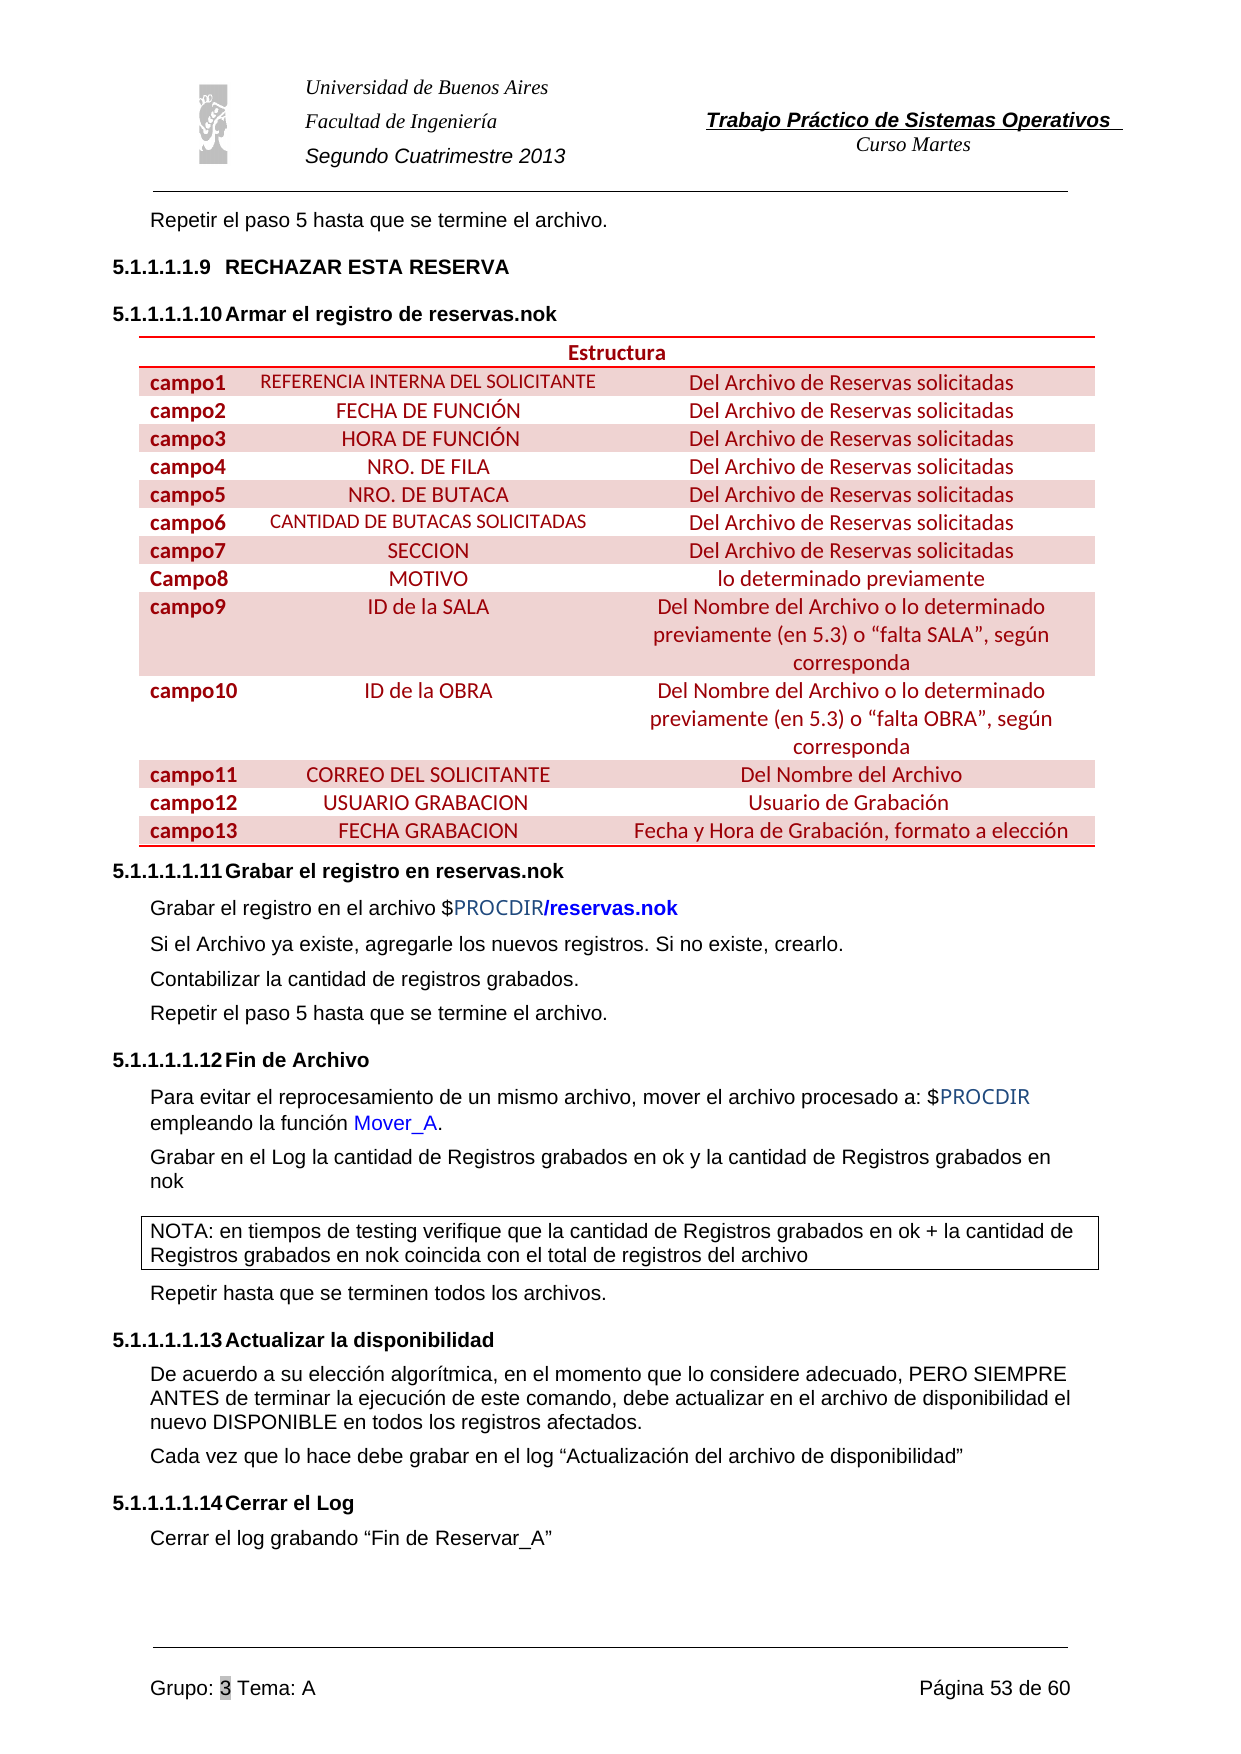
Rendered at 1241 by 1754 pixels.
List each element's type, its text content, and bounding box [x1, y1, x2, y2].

text De acuerdo a su elección algorítmica, en el momento que lo considere adecuado, PERO SIEMPRE ANTES de terminar la ejecución de este comando, debe actualizar en el archivo de disponibilidad el nuevo DISPONIBLE en todos los registros afectados. [150, 1362, 1090, 1434]
table_cell FECHA GRABACION [249, 816, 608, 844]
table_cell ID de la OBRA [249, 676, 608, 760]
text Contabilizar la cantidad de registros grabados. [150, 967, 1090, 991]
list Actualizar la disponibilidad [112, 1327, 1090, 1351]
table_cell Del Archivo de Reservas solicitadas [608, 480, 1095, 508]
table_cell NRO. DE BUTACA [249, 480, 608, 508]
table_cell Del Archivo de Reservas solicitadas [608, 368, 1095, 396]
table_cell Del Nombre del Archivo o lo determinado previamente (en 5.3) o “falta SALA”, según corresponda [608, 592, 1095, 676]
table_cell Del Archivo de Reservas solicitadas [608, 396, 1095, 424]
table_cell Campo8 [139, 564, 249, 592]
text Repetir el paso 5 hasta que se termine el archivo. [150, 1001, 1090, 1025]
table_cell NRO. DE FILA [249, 452, 608, 480]
table_cell Del Archivo de Reservas solicitadas [608, 536, 1095, 564]
table_cell Fecha y Hora de Grabación, formato a elección [608, 816, 1095, 844]
table_cell campo2 [139, 396, 249, 424]
table_cell lo determinado previamente [608, 564, 1095, 592]
table_cell ID de la SALA [249, 592, 608, 676]
list Fin de Archivo [112, 1048, 1090, 1072]
table_cell campo1 [139, 368, 249, 396]
list RECHAZAR ESTA RESERVA [112, 255, 1090, 279]
table_cell USUARIO GRABACION [249, 789, 608, 816]
list Cerrar el Log [112, 1491, 1090, 1515]
text Cerrar el log grabando “Fin de Reservar_A” [150, 1525, 1090, 1549]
text Cada vez que lo hace debe grabar en el log “Actualización del archivo de disponibilidad” [150, 1444, 1090, 1468]
table_cell FECHA DE FUNCIÓN [249, 396, 608, 424]
table_cell SECCION [249, 536, 608, 564]
text Repetir el paso 5 hasta que se termine el archivo. [150, 208, 1090, 232]
table_cell campo9 [139, 592, 249, 676]
table_cell Del Nombre del Archivo [608, 760, 1095, 788]
picture [198, 82, 231, 166]
table_cell REFERENCIA INTERNA DEL SOLICITANTE [249, 368, 608, 396]
text NOTA: en tiempos de testing verifique que la cantidad de Registros grabados en ok + la cantidad de Registros grabados en nok coincida con el total de registros del archivo [142, 1217, 1098, 1269]
table_cell campo10 [139, 676, 249, 760]
table_cell Del Archivo de Reservas solicitadas [608, 508, 1095, 536]
table_cell CORREO DEL SOLICITANTE [249, 760, 608, 788]
text Grabar en el Log la cantidad de Registros grabados en ok y la cantidad de Registros grabados en nok [150, 1145, 1090, 1193]
table_cell campo3 [139, 424, 249, 452]
table_header Estructura [139, 338, 1095, 366]
table_cell MOTIVO [249, 564, 608, 592]
list Armar el registro de reservas.nok [112, 302, 1090, 326]
text Para evitar el reprocesamiento de un mismo archivo, mover el archivo procesado a: $PROCDIR empleando la función Mover_A. [150, 1082, 1090, 1135]
table_cell campo4 [139, 452, 249, 480]
table_cell campo13 [139, 816, 249, 844]
table_cell campo5 [139, 480, 249, 508]
text Grabar el registro en el archivo $PROCDIR/reservas.nok [150, 893, 1090, 922]
table_cell Usuario de Grabación [608, 789, 1095, 816]
table_cell Del Archivo de Reservas solicitadas [608, 424, 1095, 452]
list Grabar el registro en reservas.nok [112, 859, 1090, 883]
text Si el Archivo ya existe, agregarle los nuevos registros. Si no existe, crearlo. [150, 932, 1090, 956]
table_cell campo6 [139, 508, 249, 536]
table_cell campo11 [139, 760, 249, 788]
table_cell Del Nombre del Archivo o lo determinado previamente (en 5.3) o “falta OBRA”, según corresponda [608, 676, 1095, 760]
table_cell Del Archivo de Reservas solicitadas [608, 452, 1095, 480]
table_cell campo7 [139, 536, 249, 564]
text Repetir hasta que se terminen todos los archivos. [150, 1281, 1090, 1304]
table_cell CANTIDAD DE BUTACAS SOLICITADAS [249, 508, 608, 536]
table_cell HORA DE FUNCIÓN [249, 424, 608, 452]
table_cell campo12 [139, 789, 249, 816]
